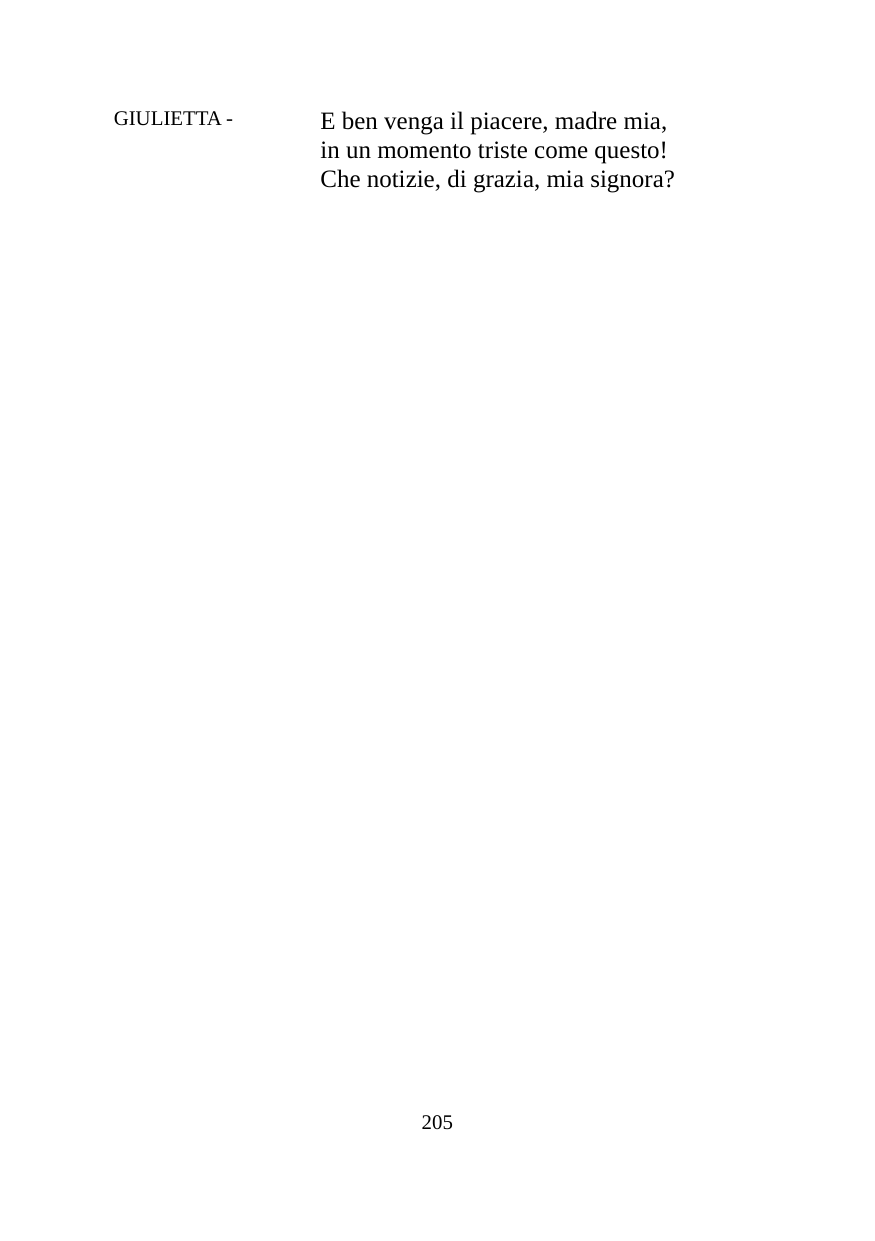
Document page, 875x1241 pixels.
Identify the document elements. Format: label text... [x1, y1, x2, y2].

table_cell GIULIETTA - [106, 106, 313, 221]
table_cell E ben venga il piacere, madre mia, in un momento triste come questo! Che notizie, di grazia, mia signora? [313, 106, 768, 221]
